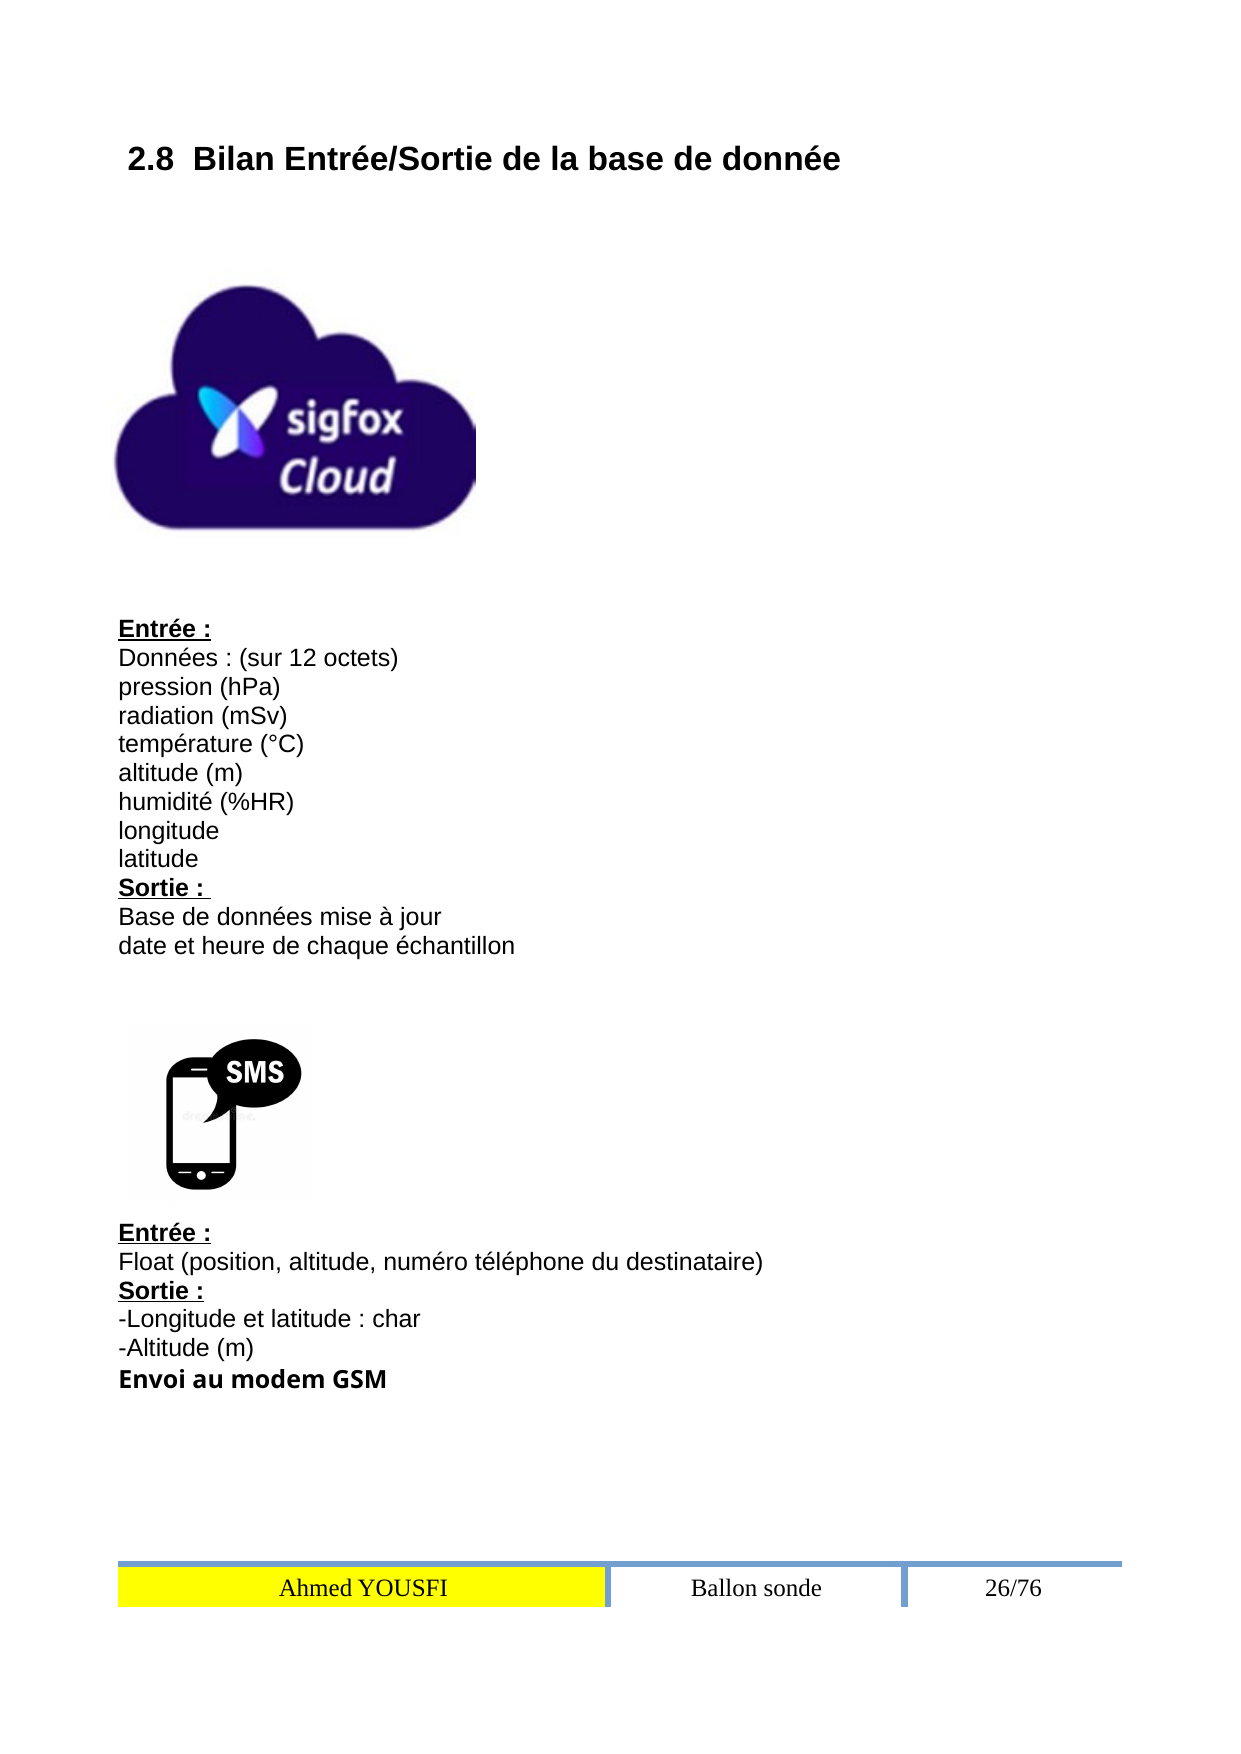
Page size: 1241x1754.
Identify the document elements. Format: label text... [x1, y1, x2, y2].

text -Longitude et latitude : char [118, 1304, 1122, 1333]
picture [110, 268, 476, 538]
text altitude (m) [118, 758, 1122, 787]
text radiation (mSv) [118, 701, 1122, 729]
text longitude [118, 816, 1122, 844]
text température (°C) [118, 729, 1122, 758]
text pression (hPa) [118, 672, 1122, 701]
text date et heure de chaque échantillon [118, 931, 1122, 959]
subtitle Bilan Entrée/Sortie de la base de donnée [118, 139, 1122, 178]
text Sortie : [118, 1276, 1122, 1304]
text Entrée : [118, 1218, 1122, 1247]
text Données : (sur 12 octets) [118, 643, 1122, 672]
text Base de données mise à jour [118, 902, 1122, 931]
text -Altitude (m) [118, 1333, 1122, 1362]
text Envoi au modem GSM [118, 1362, 1122, 1396]
text latitude [118, 844, 1122, 873]
picture [125, 1021, 313, 1206]
text Sortie : [118, 873, 1122, 902]
text humidité (%HR) [118, 787, 1122, 816]
text Float (position, altitude, numéro téléphone du destinataire) [118, 1247, 1122, 1276]
text Entrée : [118, 614, 1122, 643]
